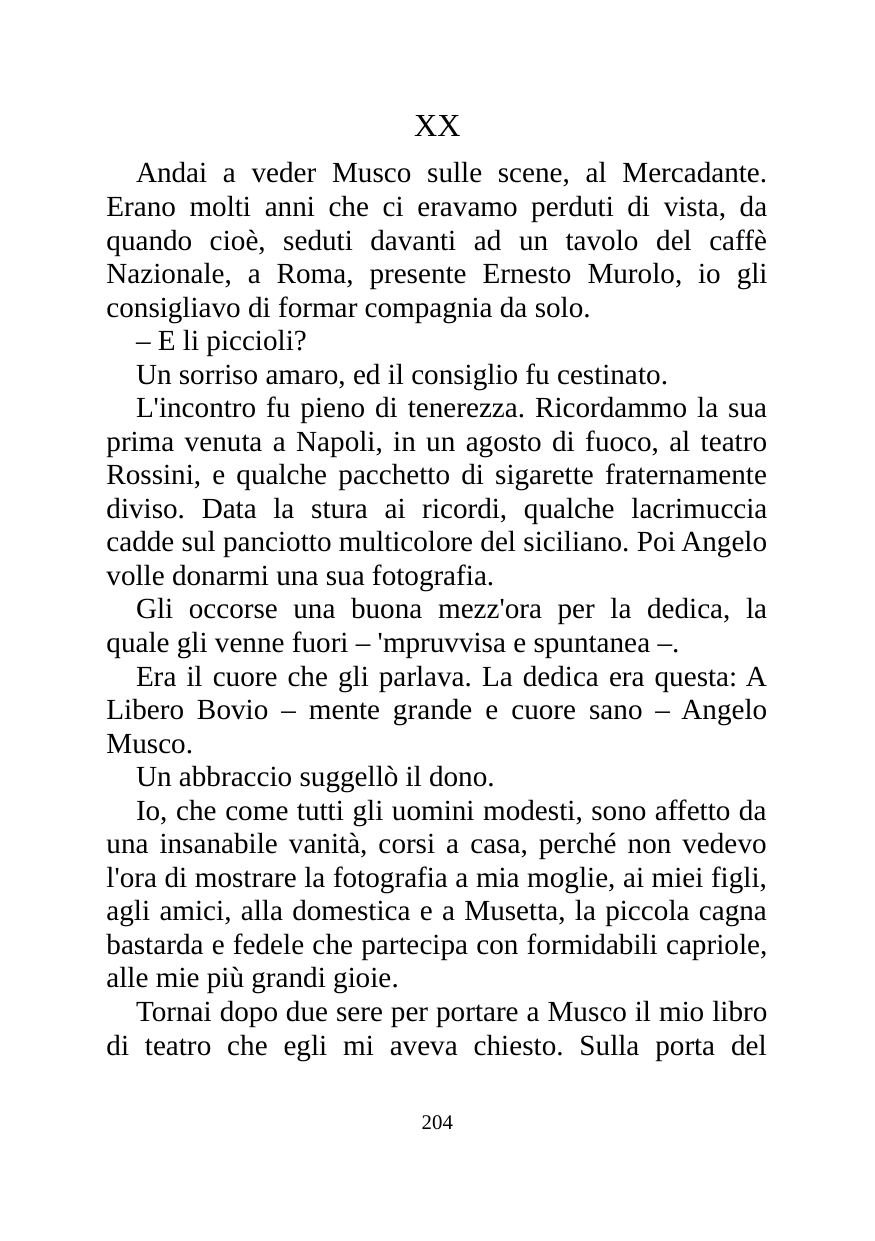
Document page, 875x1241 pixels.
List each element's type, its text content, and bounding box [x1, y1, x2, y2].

text Un sorriso amaro, ed il consiglio fu cestinato. [106, 357, 768, 390]
text Tornai dopo due sere per portare a Musco il mio libro di teatro che egli mi aveva chiesto. Sulla porta del [106, 994, 768, 1061]
text Gli occorse una buona mezz'ora per la dedica, la quale gli venne fuori – 'mpruvvisa e spuntanea –. [106, 592, 768, 659]
text Un abbraccio suggellò il dono. [106, 759, 768, 793]
text Andai a veder Musco sulle scene, al Mercadante. Erano molti anni che ci eravamo perduti di vista, da quando cioè, seduti davanti ad un tavolo del caffè Nazionale, a Roma, presente Ernesto Murolo, io gli consigliavo di formar compagnia da solo. [106, 156, 768, 323]
text L'incontro fu pieno di tenerezza. Ricordammo la sua prima venuta a Napoli, in un agosto di fuoco, al teatro Rossini, e qualche pacchetto di sigarette fraternamente diviso. Data la stura ai ricordi, qualche lacrimuccia cadde sul panciotto multicolore del siciliano. Poi Angelo volle donarmi una sua fotografia. [106, 390, 768, 592]
text Io, che come tutti gli uomini modesti, sono affetto da una insanabile vanità, corsi a casa, perché non vedevo l'ora di mostrare la fotografia a mia moglie, ai miei figli, agli amici, alla domestica e a Musetta, la piccola cagna bastarda e fedele che partecipa con formidabili capriole, alle mie più grandi gioie. [106, 793, 768, 994]
text Era il cuore che gli parlava. La dedica era questa: A Libero Bovio – mente grande e cuore sano – Angelo Musco. [106, 659, 768, 759]
text – E li piccioli? [106, 323, 768, 357]
subtitle XX [106, 106, 768, 143]
